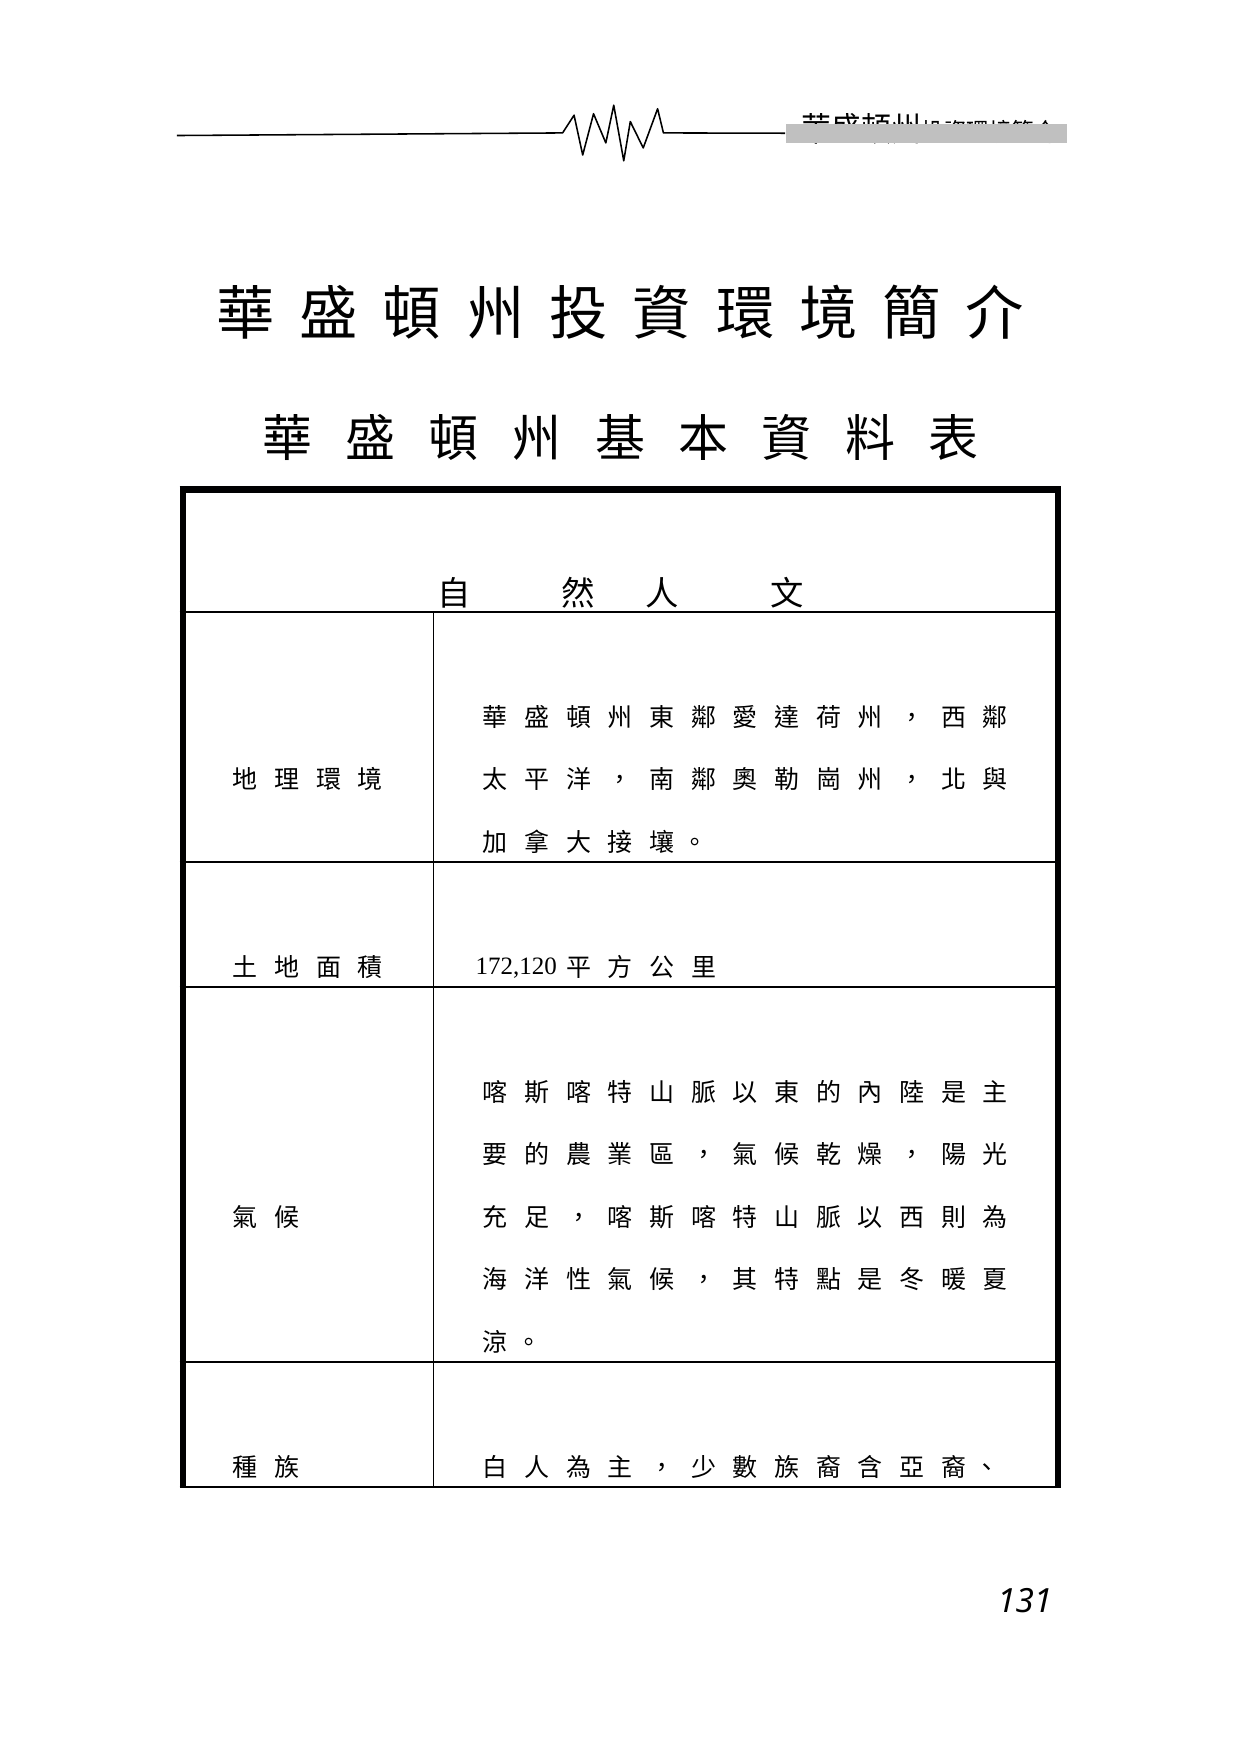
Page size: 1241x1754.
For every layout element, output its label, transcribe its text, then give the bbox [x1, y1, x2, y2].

table_header 自 然 人 文 [186, 493, 1055, 611]
table_cell 華盛頓州東鄰愛達荷州，西鄰太平洋，南鄰奧勒崗州，北與加拿大接壤。 [434, 613, 1055, 861]
table_cell 土地面積 [186, 863, 433, 986]
table_cell 172,120平方公里 [434, 863, 1055, 986]
text 華盛頓州投資環境簡介 [183, 236, 1058, 361]
table_cell 白人為主，少數族裔含亞裔、 [434, 1363, 1055, 1486]
table_cell 地理環境 [186, 613, 433, 861]
table_cell 種族 [186, 1363, 433, 1486]
text 華盛頓州基本資料表 [183, 361, 1058, 486]
table_cell 氣候 [186, 988, 433, 1361]
table_cell 喀斯喀特山脈以東的內陸是主要的農業區，氣候乾燥，陽光充足，喀斯喀特山脈以西則為海洋性氣候，其特點是冬暖夏涼。 [434, 988, 1055, 1361]
